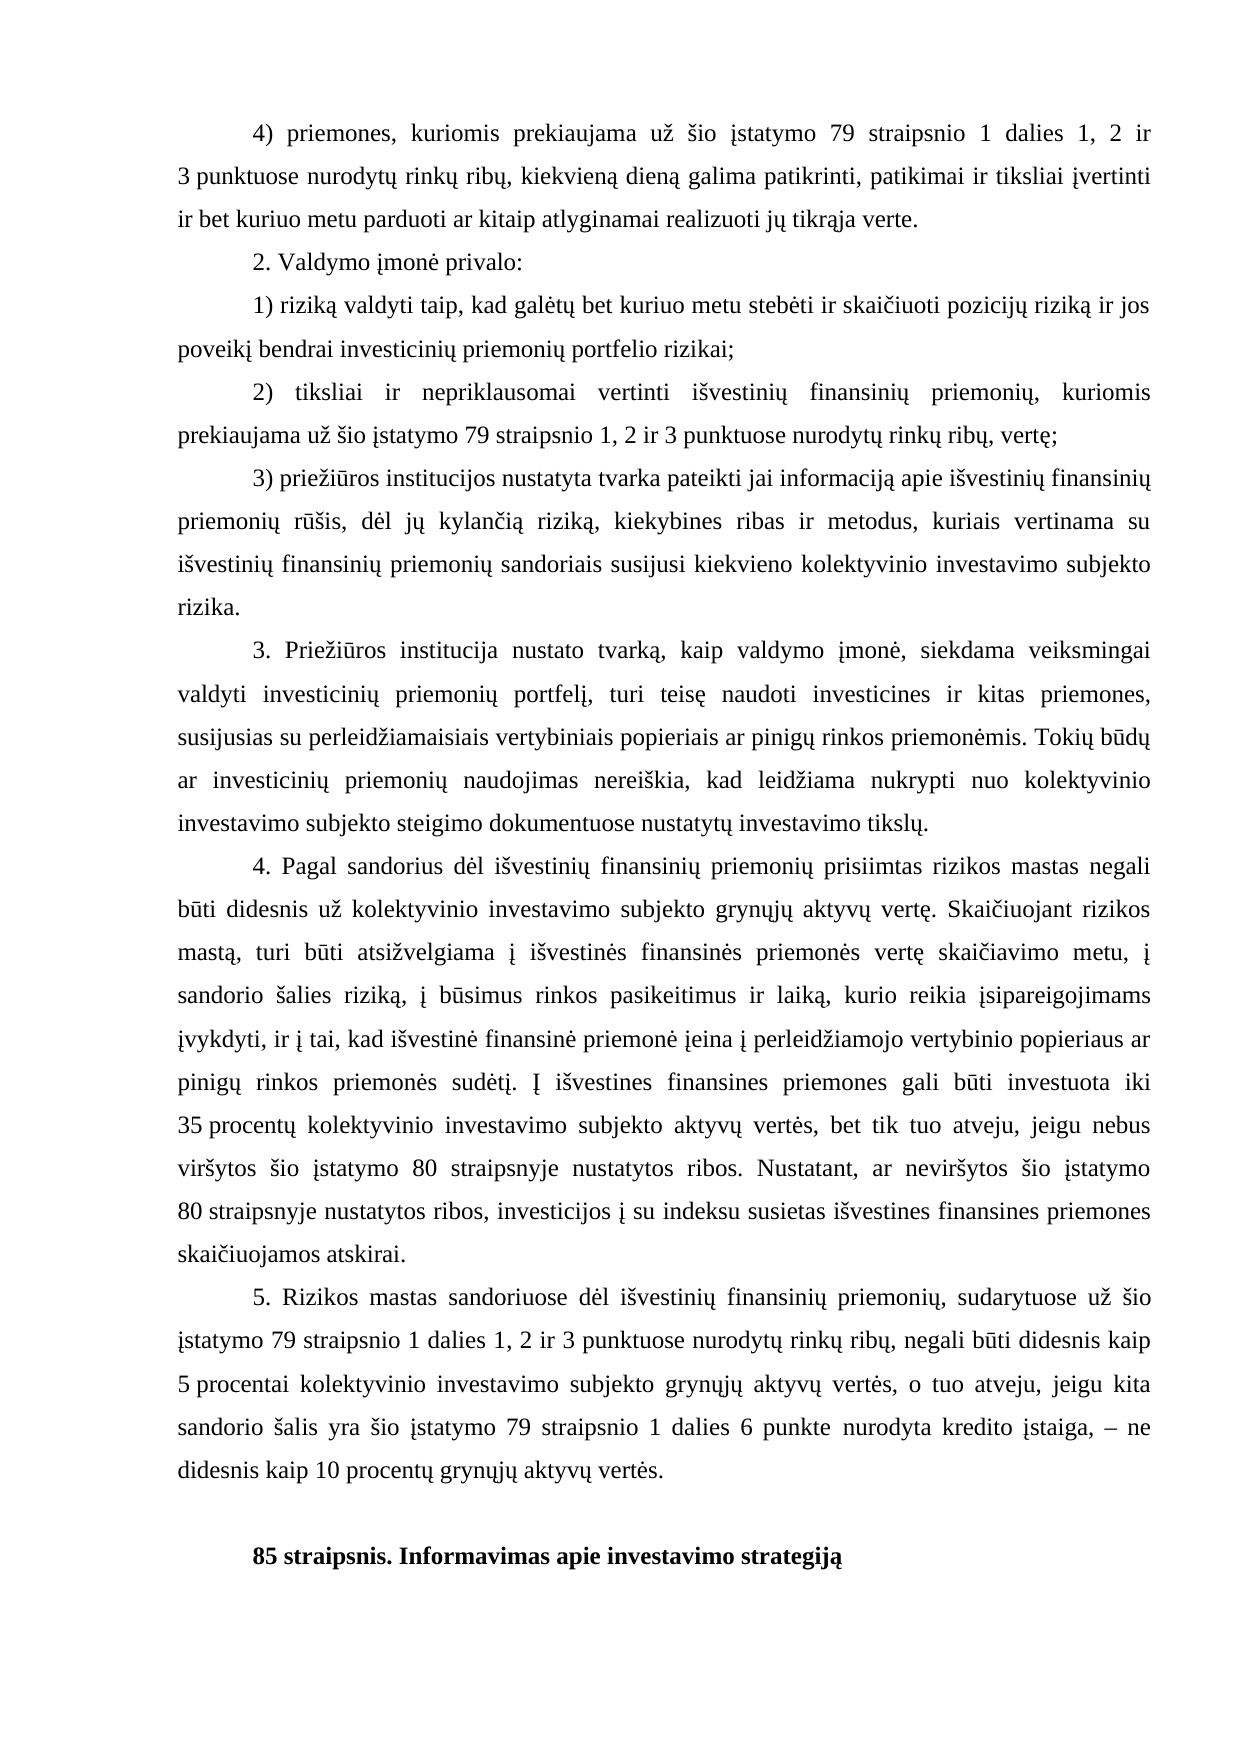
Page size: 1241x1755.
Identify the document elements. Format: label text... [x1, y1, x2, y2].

text 2. Valdymo įmonė privalo: [177, 247, 1152, 276]
text 3. Priežiūros institucija nustato tvarką, kaip valdymo įmonė, siekdama veiksmingai valdyti investicinių priemonių portfelį, turi teisę naudoti investicines ir kitas priemones, susijusias su perleidžiamaisiais vertybiniais popieriais ar pinigų rinkos priemonėmis. Tokių būdų ar investicinių priemonių naudojimas nereiškia, kad leidžiama nukrypti nuo kolektyvinio investavimo subjekto steigimo dokumentuose nustatytų investavimo tikslų. [177, 636, 1152, 837]
text 85 straipsnis. Informavimas apie investavimo strategiją [252, 1541, 1152, 1570]
text 5. Rizikos mastas sandoriuose dėl išvestinių finansinių priemonių, sudarytuose už šio įstatymo 79 straipsnio 1 dalies 1, 2 ir 3 punktuose nurodytų rinkų ribų, negali būti didesnis kaip 5 procentai kolektyvinio investavimo subjekto grynųjų aktyvų vertės, o tuo atveju, jeigu kita sandorio šalis yra šio įstatymo 79 straipsnio 1 dalies 6 punkte nurodyta kredito įstaiga, – ne didesnis kaip 10 procentų grynųjų aktyvų vertės. [177, 1282, 1152, 1484]
text 2) tiksliai ir nepriklausomai vertinti išvestinių finansinių priemonių, kuriomis prekiaujama už šio įstatymo 79 straipsnio 1, 2 ir 3 punktuose nurodytų rinkų ribų, vertę; [177, 377, 1152, 449]
text 4) priemones, kuriomis prekiaujama už šio įstatymo 79 straipsnio 1 dalies 1, 2 ir 3 punktuose nurodytų rinkų ribų, kiekvieną dieną galima patikrinti, patikimai ir tiksliai įvertinti ir bet kuriuo metu parduoti ar kitaip atlyginamai realizuoti jų tikrąja verte. [177, 118, 1152, 233]
text 4. Pagal sandorius dėl išvestinių finansinių priemonių prisiimtas rizikos mastas negali būti didesnis už kolektyvinio investavimo subjekto grynųjų aktyvų vertę. Skaičiuojant rizikos mastą, turi būti atsižvelgiama į išvestinės finansinės priemonės vertę skaičiavimo metu, į sandorio šalies riziką, į būsimus rinkos pasikeitimus ir laiką, kurio reikia įsipareigojimams įvykdyti, ir į tai, kad išvestinė finansinė priemonė įeina į perleidžiamojo vertybinio popieriaus ar pinigų rinkos priemonės sudėtį. Į išvestines finansines priemones gali būti investuota iki 35 procentų kolektyvinio investavimo subjekto aktyvų vertės, bet tik tuo atveju, jeigu nebus viršytos šio įstatymo 80 straipsnyje nustatytos ribos. Nustatant, ar neviršytos šio įstatymo 80 straipsnyje nustatytos ribos, investicijos į su indeksu susietas išvestines finansines priemones skaičiuojamos atskirai. [177, 851, 1152, 1268]
text 3) priežiūros institucijos nustatyta tvarka pateikti jai informaciją apie išvestinių finansinių priemonių rūšis, dėl jų kylančią riziką, kiekybines ribas ir metodus, kuriais vertinama su išvestinių finansinių priemonių sandoriais susijusi kiekvieno kolektyvinio investavimo subjekto rizika. [177, 463, 1152, 621]
text 1) riziką valdyti taip, kad galėtų bet kuriuo metu stebėti ir skaičiuoti pozicijų riziką ir jos poveikį bendrai investicinių priemonių portfelio rizikai; [177, 291, 1152, 362]
